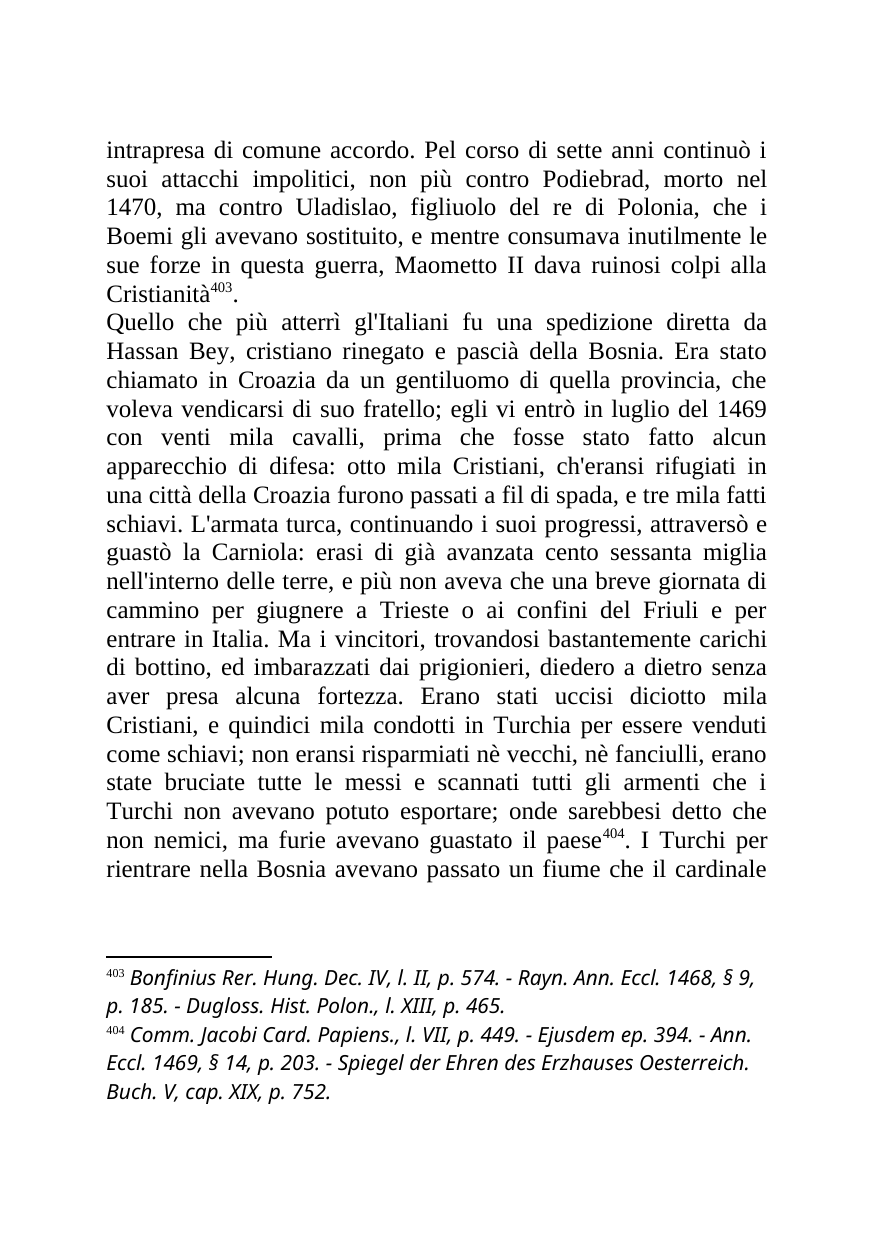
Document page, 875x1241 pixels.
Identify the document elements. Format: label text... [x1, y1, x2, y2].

text Comm. Jacobi Card. Papiens., l. VII, p. 449. - Ejusdem ep. 394. - Ann. Eccl. 1469, § 14, p. 203. - Spiegel der Ehren des Erzhauses Oesterreich. Buch. V, cap. XIX, p. 752. [106, 1020, 768, 1105]
text intrapresa di comune accordo. Pel corso di sette anni continuò i suoi attacchi impolitici, non più contro Podiebrad, morto nel 1470, ma contro Uladislao, figliuolo del re di Polonia, che i Boemi gli avevano sostituito, e mentre consumava inutilmente le sue forze in questa guerra, Maometto II dava ruinosi colpi alla Cristianità. [106, 135, 768, 307]
text Quello che più atterrì gl'Italiani fu una spedizione diretta da Hassan Bey, cristiano rinegato e pascià della Bosnia. Era stato chiamato in Croazia da un gentiluomo di quella provincia, che voleva vendicarsi di suo fratello; egli vi entrò in luglio del 1469 con venti mila cavalli, prima che fosse stato fatto alcun apparecchio di difesa: otto mila Cristiani, ch'eransi rifugiati in una città della Croazia furono passati a fil di spada, e tre mila fatti schiavi. L'armata turca, continuando i suoi progressi, attraversò e guastò la Carniola: erasi di già avanzata cento sessanta miglia nell'interno delle terre, e più non aveva che una breve giornata di cammino per giugnere a Trieste o ai confini del Friuli e per entrare in Italia. Ma i vincitori, trovandosi bastantemente carichi di bottino, ed imbarazzati dai prigionieri, diedero a dietro senza aver presa alcuna fortezza. Erano stati uccisi diciotto mila Cristiani, e quindici mila condotti in Turchia per essere venduti come schiavi; non eransi risparmiati nè vecchi, nè fanciulli, erano state bruciate tutte le messi e scannati tutti gli armenti che i Turchi non avevano potuto esportare; onde sarebbesi detto che non nemici, ma furie avevano guastato il paese. I Turchi per rientrare nella Bosnia avevano passato un fiume che il cardinale [106, 307, 768, 882]
text Bonfinius Rer. Hung. Dec. IV, l. II, p. 574. - Rayn. Ann. Eccl. 1468, § 9, p. 185. - Dugloss. Hist. Polon., l. XIII, p. 465. [106, 963, 768, 1020]
